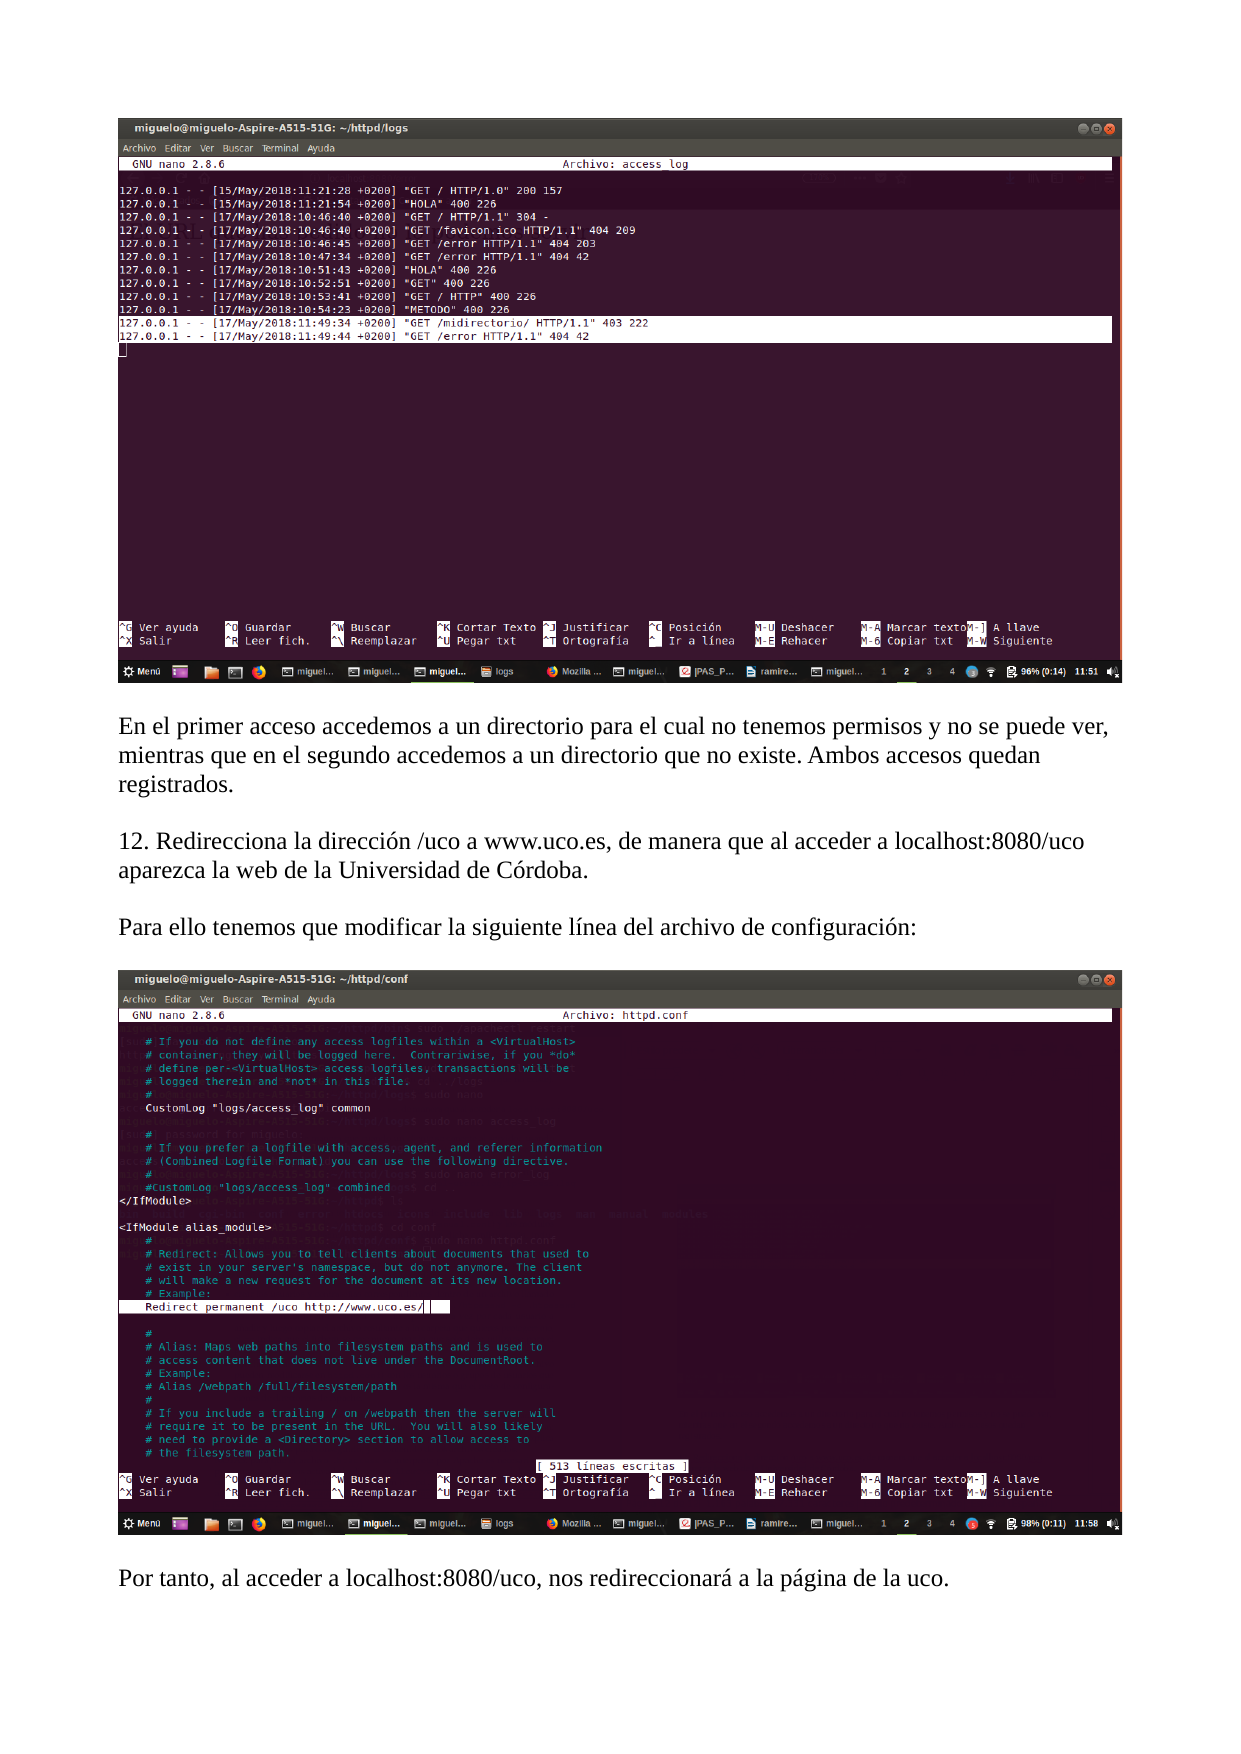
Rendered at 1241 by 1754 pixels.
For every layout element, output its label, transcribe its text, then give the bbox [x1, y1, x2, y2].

picture [118, 970, 1123, 1535]
text Para ello tenemos que modificar la siguiente línea del archivo de configuración: [118, 912, 1122, 941]
picture [118, 118, 1123, 683]
text 12. Redirecciona la dirección /uco a www.uco.es, de manera que al acceder a localhost:8080/uco [118, 826, 1122, 855]
text En el primer acceso accedemos a un directorio para el cual no tenemos permisos y no se puede ver, mientras que en el segundo accedemos a un directorio que no existe. Ambos accesos quedan registrados. [118, 711, 1122, 797]
text Por tanto, al acceder a localhost:8080/uco, nos redireccionará a la página de la uco. [118, 1563, 1122, 1592]
text aparezca la web de la Universidad de Córdoba. [118, 855, 1122, 884]
